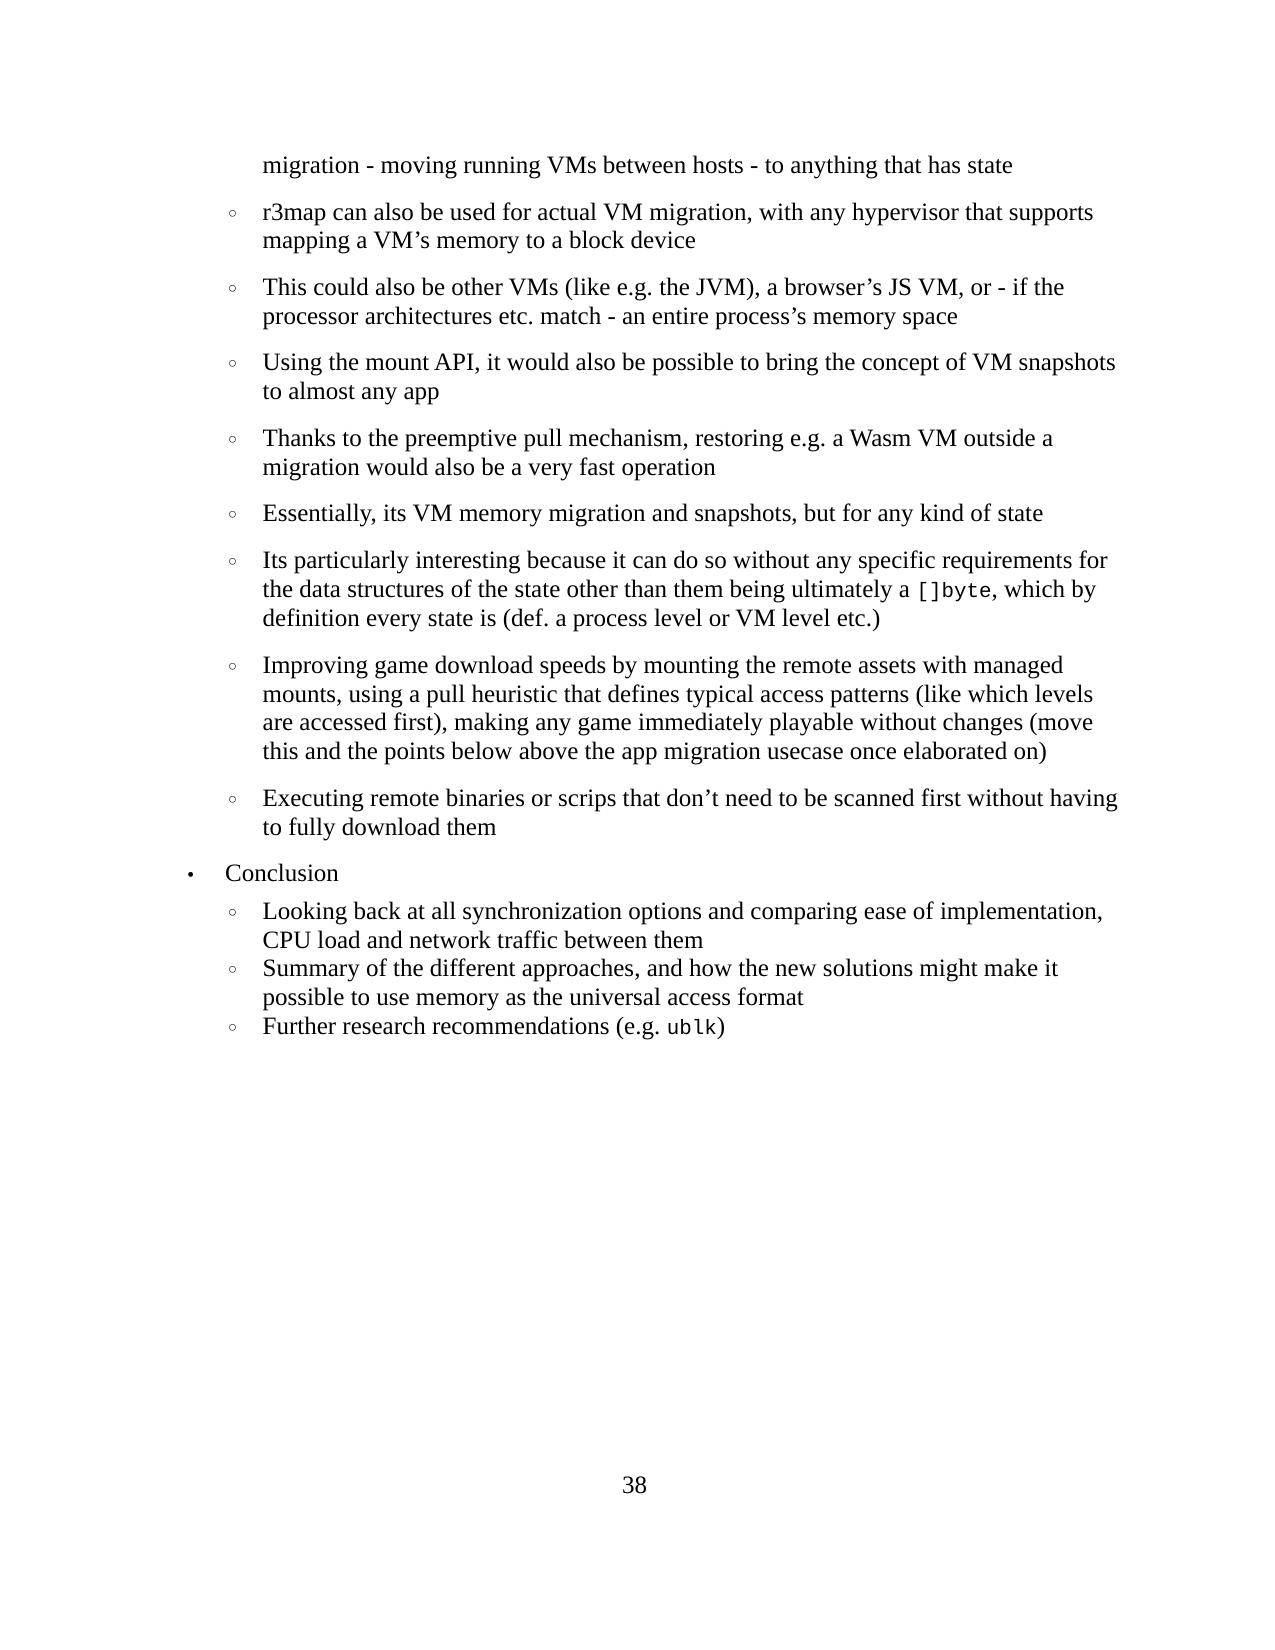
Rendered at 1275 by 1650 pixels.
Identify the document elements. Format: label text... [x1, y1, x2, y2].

list Conclusion [187, 858, 1125, 887]
list Summary of the different approaches, and how the new solutions might make it possible to use memory as the universal access format [225, 953, 1125, 1011]
list Executing remote binaries or scrips that don’t need to be scanned first without having to fully download them [225, 783, 1125, 840]
list Its particularly interesting because it can do so without any specific requirements for the data structures of the state other than them being ultimately a []byte, which by definition every state is (def. a process level or VM level etc.) [225, 545, 1125, 632]
list Looking back at all synchronization options and comparing ease of implementation, CPU load and network traffic between them [225, 896, 1125, 953]
list Essentially, its VM memory migration and snapshots, but for any kind of state [225, 498, 1125, 527]
list migration - moving running VMs between hosts - to anything that has state [225, 150, 1125, 179]
list This could also be other VMs (like e.g. the JVM), a browser’s JS VM, or - if the processor architectures etc. match - an entire process’s memory space [225, 272, 1125, 329]
list r3map can also be used for actual VM migration, with any hypervisor that supports mapping a VM’s memory to a block device [225, 197, 1125, 254]
list Improving game download speeds by mounting the remote assets with managed mounts, using a pull heuristic that defines typical access patterns (like which levels are accessed first), making any game immediately playable without changes (move this and the points below above the app migration usecase once elaborated on) [225, 650, 1125, 765]
list Thanks to the preemptive pull mechanism, restoring e.g. a Wasm VM outside a migration would also be a very fast operation [225, 423, 1125, 480]
list Using the mount API, it would also be possible to bring the concept of VM snapshots to almost any app [225, 347, 1125, 405]
list Further research recommendations (e.g. ublk) [225, 1011, 1125, 1041]
